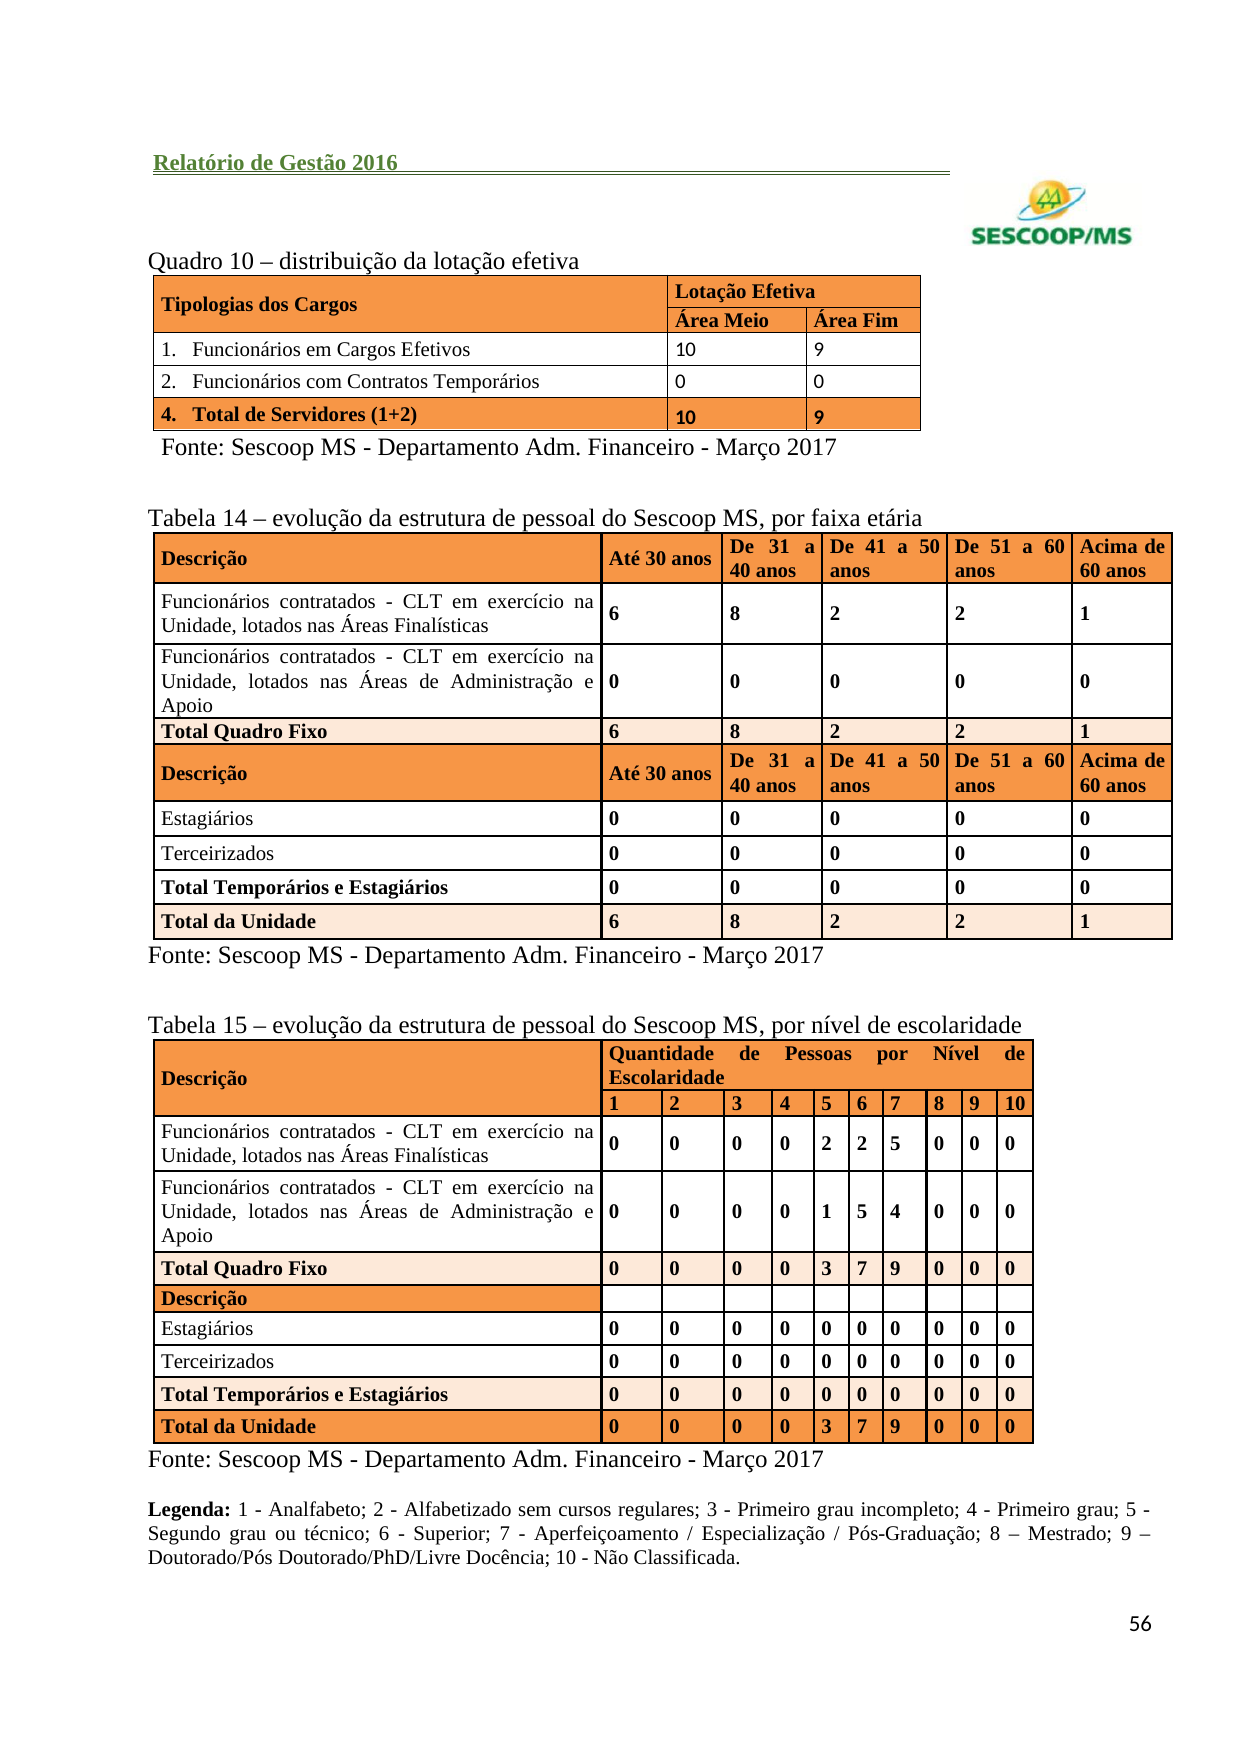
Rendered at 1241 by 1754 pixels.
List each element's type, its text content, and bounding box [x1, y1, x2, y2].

table_cell 1. Funcionários em Cargos Efetivos [154, 333, 667, 364]
table_cell 0 [725, 1313, 771, 1343]
table_cell 0 [928, 1378, 961, 1409]
table_cell 0 [823, 837, 946, 869]
table_cell 0 [1073, 802, 1171, 834]
table_cell 2 [823, 584, 946, 642]
table_cell Funcionários contratados - CLT em exercício na Unidade, lotados nas Áreas de Administração e Apoio [155, 645, 600, 717]
table_cell 4. Total de Servidores (1+2) [154, 398, 667, 429]
table_cell 6 [603, 719, 721, 743]
table_cell 0 [663, 1117, 723, 1169]
table_cell Funcionários contratados - CLT em exercício na Unidade, lotados nas Áreas Finalísticas [155, 1117, 600, 1169]
table_cell 9 [884, 1411, 925, 1442]
table_cell Total Quadro Fixo [155, 1253, 600, 1284]
table_cell 0 [773, 1411, 813, 1442]
table_cell 9 [807, 398, 920, 429]
table_cell Descrição [155, 1286, 600, 1311]
table_cell 6 [603, 905, 721, 938]
table_cell Funcionários contratados - CLT em exercício na Unidade, lotados nas Áreas Finalísticas [155, 584, 600, 642]
table_cell Total Temporários e Estagiários [155, 871, 600, 903]
table_cell 0 [663, 1172, 723, 1251]
table_cell 0 [928, 1411, 961, 1442]
table_cell 1 [1073, 719, 1171, 743]
table_cell [663, 1286, 723, 1311]
table_cell 2 [948, 584, 1071, 642]
table_cell 2 [948, 905, 1071, 938]
table_header De 51 a 60 anos [948, 534, 1071, 582]
table_cell 6 [850, 1091, 882, 1115]
table_cell [998, 1286, 1032, 1311]
table_cell [850, 1286, 882, 1311]
table_cell 0 [663, 1411, 723, 1442]
table_cell 10 [668, 398, 806, 429]
table_cell 0 [725, 1117, 771, 1169]
table_cell 0 [815, 1346, 848, 1376]
table_cell 6 [603, 584, 721, 642]
table_cell 0 [998, 1253, 1032, 1284]
table_cell 2 [823, 905, 946, 938]
table_cell 0 [773, 1378, 813, 1409]
table_cell 0 [998, 1313, 1032, 1343]
table_cell 0 [603, 1172, 661, 1251]
table_header Até 30 anos [603, 534, 721, 582]
table_cell 0 [928, 1313, 961, 1343]
table_cell 0 [725, 1411, 771, 1442]
table_cell 0 [884, 1346, 925, 1376]
table_cell 9 [963, 1091, 996, 1115]
table_cell 0 [948, 802, 1071, 834]
table_cell 0 [668, 366, 806, 397]
table_cell 5 [884, 1117, 925, 1169]
table_cell 8 [723, 719, 821, 743]
table_cell 0 [850, 1313, 882, 1343]
table_cell [963, 1286, 996, 1311]
table_cell 0 [928, 1172, 961, 1251]
table_cell [725, 1286, 771, 1311]
text Legenda: 1 - Analfabeto; 2 - Alfabetizado sem cursos regulares; 3 - Primeiro grau incompleto; 4 - Primeiro grau; 5 - Segundo grau ou técnico; 6 - Superior; 7 - Aperfeiçoamento / Especialização / Pós-Graduação; 8 – Mestrado; 9 – Doutorado/Pós Doutorado/PhD/Livre Docência; 10 - Não Classificada. [148, 1497, 1152, 1569]
table_cell 7 [850, 1253, 882, 1284]
table_cell 3 [815, 1253, 848, 1284]
table_cell 0 [963, 1117, 996, 1169]
table_cell Estagiários [155, 802, 600, 834]
table_cell Total Temporários e Estagiários [155, 1378, 600, 1409]
table_header Lotação Efetiva [668, 276, 920, 307]
table_cell 0 [663, 1378, 723, 1409]
table_cell 0 [663, 1253, 723, 1284]
table_cell 7 [850, 1411, 882, 1442]
table_cell Até 30 anos [603, 745, 721, 800]
table_header Acima de 60 anos [1073, 534, 1171, 582]
table_cell 0 [998, 1411, 1032, 1442]
table_cell 0 [725, 1172, 771, 1251]
table_header Quantidade de Pessoas por Nível de Escolaridade [603, 1041, 1032, 1089]
table_cell 0 [603, 1411, 661, 1442]
table_cell 0 [723, 837, 821, 869]
table_cell 4 [884, 1172, 925, 1251]
table_header Descrição [155, 1041, 600, 1115]
table_cell 2. Funcionários com Contratos Temporários [154, 366, 667, 397]
table_cell 0 [884, 1313, 925, 1343]
table_cell 0 [603, 1253, 661, 1284]
table_cell 0 [1073, 871, 1171, 903]
table_cell 0 [815, 1313, 848, 1343]
table_cell 0 [948, 645, 1071, 717]
table_cell 0 [723, 871, 821, 903]
table_cell 10 [668, 333, 806, 364]
table_cell 2 [948, 719, 1071, 743]
table_cell 0 [963, 1378, 996, 1409]
table_cell 0 [928, 1346, 961, 1376]
table_cell Total da Unidade [155, 1411, 600, 1442]
table_cell Área Fim [807, 308, 920, 332]
table_cell 9 [807, 333, 920, 364]
table_cell 7 [884, 1091, 925, 1115]
table_cell 0 [773, 1253, 813, 1284]
table_cell 0 [773, 1313, 813, 1343]
table_header Descrição [155, 534, 600, 582]
text Fonte: Sescoop MS - Departamento Adm. Financeiro - Março 2017 [148, 1444, 1152, 1473]
table_cell 8 [928, 1091, 961, 1115]
table_cell 1 [815, 1172, 848, 1251]
table_cell Terceirizados [155, 837, 600, 869]
table_cell 0 [773, 1172, 813, 1251]
table_cell 8 [723, 584, 821, 642]
table_cell 0 [663, 1313, 723, 1343]
table_cell 0 [603, 1378, 661, 1409]
table_cell 0 [963, 1172, 996, 1251]
table_cell Funcionários contratados - CLT em exercício na Unidade, lotados nas Áreas de Administração e Apoio [155, 1172, 600, 1251]
table_cell Descrição [155, 745, 600, 800]
table_cell 0 [603, 645, 721, 717]
table_cell 0 [948, 837, 1071, 869]
table_cell 0 [725, 1346, 771, 1376]
table_cell 0 [823, 645, 946, 717]
table_cell 0 [963, 1411, 996, 1442]
table_cell 0 [928, 1117, 961, 1169]
table_cell 5 [850, 1172, 882, 1251]
table_cell 0 [603, 1117, 661, 1169]
table_cell 0 [963, 1253, 996, 1284]
table_cell 2 [823, 719, 946, 743]
table_cell [773, 1286, 813, 1311]
table_cell 0 [773, 1117, 813, 1169]
table_cell De 31 a 40 anos [723, 745, 821, 800]
table_cell Acima de 60 anos [1073, 745, 1171, 800]
table_cell 0 [723, 645, 821, 717]
table_cell 0 [998, 1172, 1032, 1251]
table_header De 41 a 50 anos [823, 534, 946, 582]
table_cell Fonte: Sescoop MS - Departamento Adm. Financeiro - Março 2017 [154, 431, 921, 462]
table_cell 0 [850, 1346, 882, 1376]
table_cell Total Quadro Fixo [155, 719, 600, 743]
table_cell 0 [948, 871, 1071, 903]
table_cell 0 [1073, 837, 1171, 869]
table_cell 0 [998, 1346, 1032, 1376]
table_cell [603, 1286, 661, 1311]
table_cell 3 [725, 1091, 771, 1115]
table_cell 0 [725, 1253, 771, 1284]
table_cell 0 [807, 366, 920, 397]
table_cell 8 [723, 905, 821, 938]
table_cell 0 [928, 1253, 961, 1284]
table_cell 0 [850, 1378, 882, 1409]
table_cell 0 [963, 1346, 996, 1376]
table_header De 31 a 40 anos [723, 534, 821, 582]
table_cell 1 [1073, 905, 1171, 938]
table_header Tipologias dos Cargos [154, 276, 667, 332]
table_cell 3 [815, 1411, 848, 1442]
table_cell Estagiários [155, 1313, 600, 1343]
table_cell 1 [603, 1091, 661, 1115]
table_cell 2 [815, 1117, 848, 1169]
table_cell Área Meio [668, 308, 806, 332]
table_cell De 51 a 60 anos [948, 745, 1071, 800]
text Quadro 10 – distribuição da lotação efetiva [148, 246, 1152, 274]
table_cell 4 [773, 1091, 813, 1115]
table_cell 0 [823, 802, 946, 834]
table_cell 9 [884, 1253, 925, 1284]
table_cell 0 [963, 1313, 996, 1343]
table_cell 2 [663, 1091, 723, 1115]
table_cell 0 [603, 1346, 661, 1376]
table_cell 5 [815, 1091, 848, 1115]
table_cell Terceirizados [155, 1346, 600, 1376]
table_cell 0 [815, 1378, 848, 1409]
table_cell 0 [663, 1346, 723, 1376]
table_cell Total da Unidade [155, 905, 600, 938]
table_cell 0 [603, 871, 721, 903]
table_cell 0 [998, 1378, 1032, 1409]
table_cell 0 [823, 871, 946, 903]
text Fonte: Sescoop MS - Departamento Adm. Financeiro - Março 2017 [148, 940, 1152, 968]
table_cell [815, 1286, 848, 1311]
table_cell 1 [1073, 584, 1171, 642]
table_cell De 41 a 50 anos [823, 745, 946, 800]
table_cell 2 [850, 1117, 882, 1169]
table_cell 0 [773, 1346, 813, 1376]
table_cell 10 [998, 1091, 1032, 1115]
table_cell 0 [603, 837, 721, 869]
table_cell 0 [603, 1313, 661, 1343]
text Tabela 15 – evolução da estrutura de pessoal do Sescoop MS, por nível de escolaridade [148, 1010, 1152, 1038]
text Tabela 14 – evolução da estrutura de pessoal do Sescoop MS, por faixa etária [148, 503, 1152, 532]
table_cell 0 [884, 1378, 925, 1409]
table_cell 0 [998, 1117, 1032, 1169]
table_cell 0 [603, 802, 721, 834]
table_cell 0 [723, 802, 821, 834]
table_cell [884, 1286, 925, 1311]
table_cell 0 [1073, 645, 1171, 717]
table_cell [928, 1286, 961, 1311]
table_cell 0 [725, 1378, 771, 1409]
